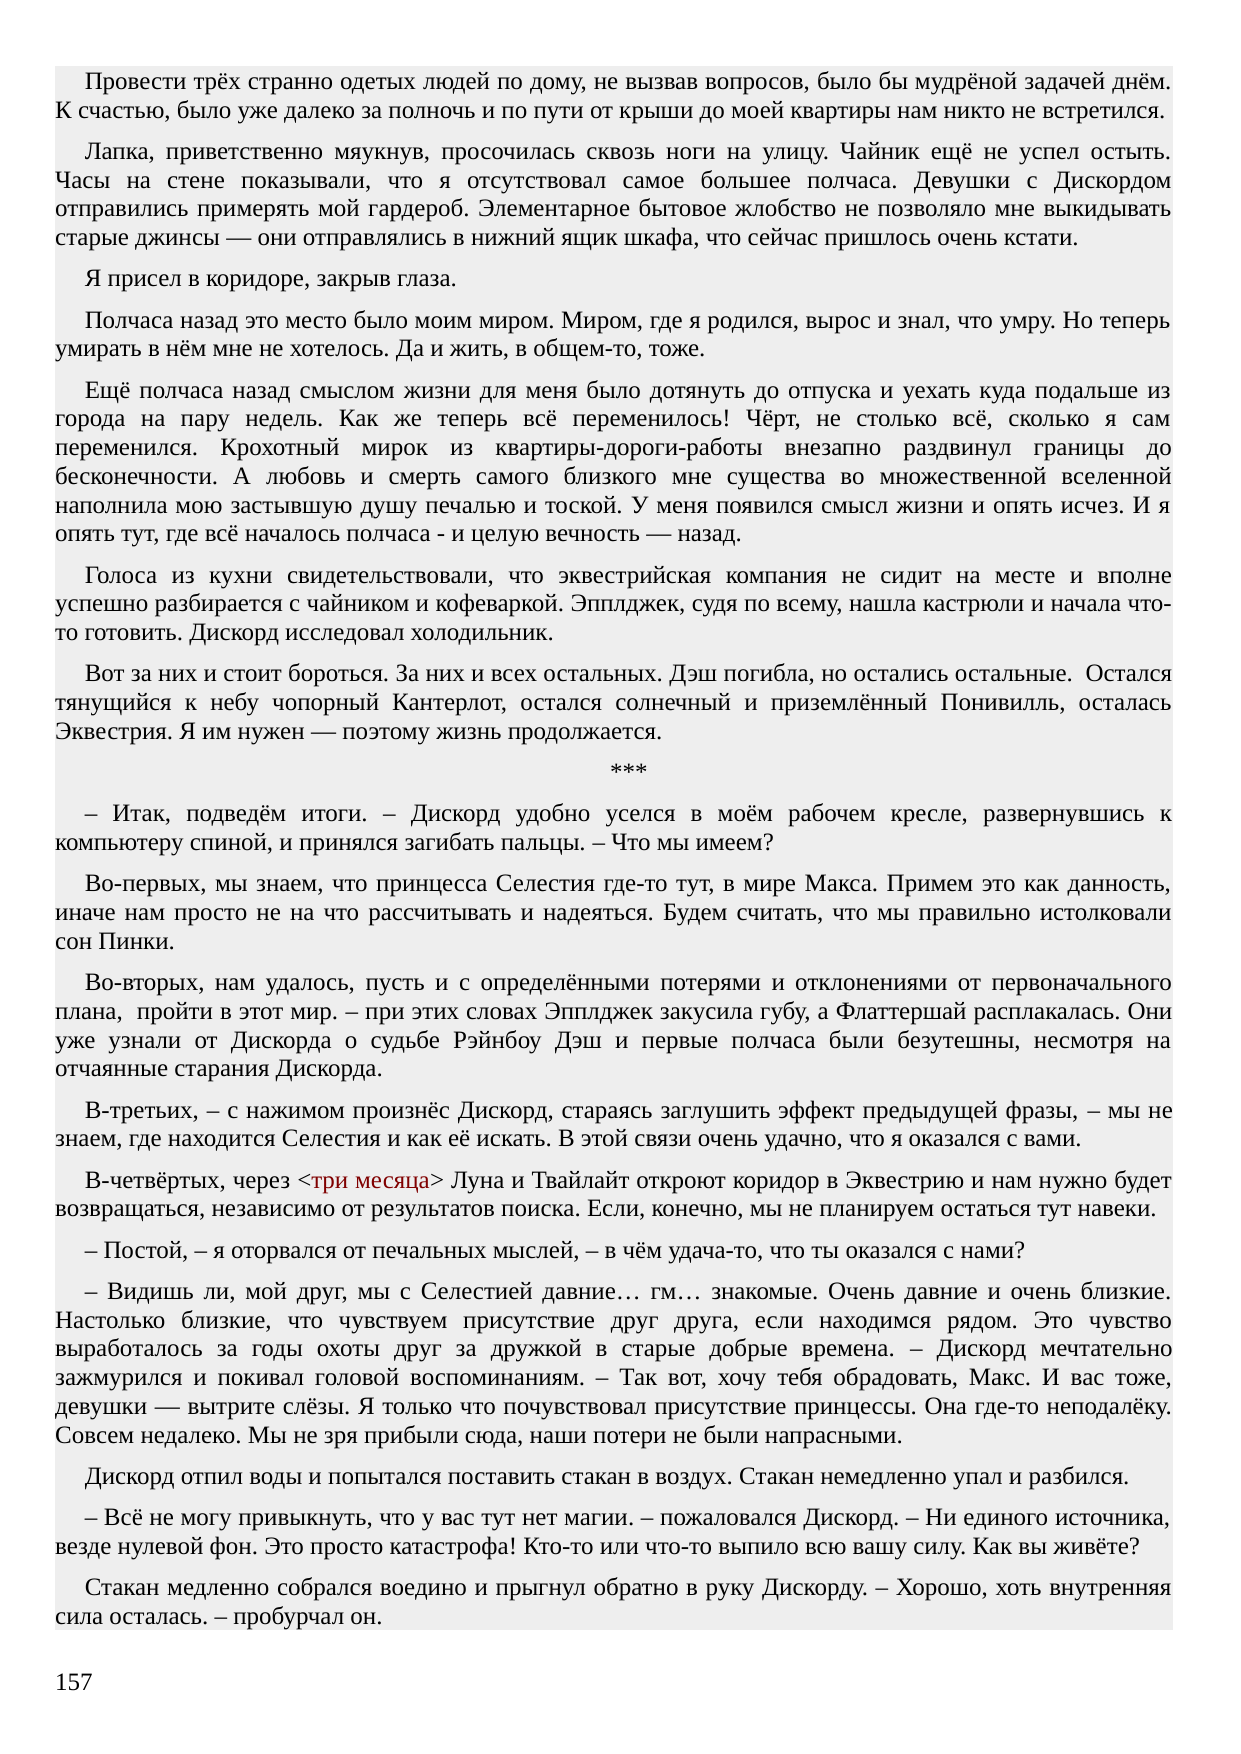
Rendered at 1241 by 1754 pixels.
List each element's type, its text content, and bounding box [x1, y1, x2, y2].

text Полчаса назад это место было моим миром. Миром, где я родился, вырос и знал, что умру. Но теперь умирать в нём мне не хотелось. Да и жить, в общем-то, тоже. [55, 305, 1173, 362]
text – Видишь ли, мой друг, мы с Селестией давние… гм… знакомые. Очень давние и очень близкие. Настолько близкие, что чувствуем присутствие друг друга, если находимся рядом. Это чувство выработалось за годы охоты друг за дружкой в старые добрые времена. – Дискорд мечтательно зажмурился и покивал головой воспоминаниям. – Так вот, хочу тебя обрадовать, Макс. И вас тоже, девушки — вытрите слёзы. Я только что почувствовал присутствие принцессы. Она где-то неподалёку. Совсем недалеко. Мы не зря прибыли сюда, наши потери не были напрасными. [55, 1276, 1173, 1448]
text – Постой, – я оторвался от печальных мыслей, – в чём удача-то, что ты оказался с нами? [55, 1235, 1173, 1263]
text Ещё полчаса назад смыслом жизни для меня было дотянуть до отпуска и уехать куда подальше из города на пару недель. Как же теперь всё переменилось! Чёрт, не столько всё, сколько я сам переменился. Крохотный мирок из квартиры-дороги-работы внезапно раздвинул границы до бесконечности. А любовь и смерть самого близкого мне существа во множественной вселенной наполнила мою застывшую душу печалью и тоской. У меня появился смысл жизни и опять исчез. И я опять тут, где всё началось полчаса - и целую вечность — назад. [55, 375, 1173, 547]
text Во-первых, мы знаем, что принцесса Селестия где-то тут, в мире Макса. Примем это как данность, иначе нам просто не на что рассчитывать и надеяться. Будем считать, что мы правильно истолковали сон Пинки. [55, 868, 1173, 955]
text Вот за них и стоит бороться. За них и всех остальных. Дэш погибла, но остались остальные. Остался тянущийся к небу чопорный Кантерлот, остался солнечный и приземлённый Понивилль, осталась Эквестрия. Я им нужен — поэтому жизнь продолжается. [55, 658, 1173, 745]
text Голоса из кухни свидетельствовали, что эквестрийская компания не сидит на месте и вполне успешно разбирается с чайником и кофеваркой. Эпплджек, судя по всему, нашла кастрюли и начала что-то готовить. Дискорд исследовал холодильник. [55, 560, 1173, 646]
text Во-вторых, нам удалось, пусть и с определёнными потерями и отклонениями от первоначального плана, пройти в этот мир. – при этих словах Эпплджек закусила губу, а Флаттершай расплакалась. Они уже узнали от Дискорда о судьбе Рэйнбоу Дэш и первые полчаса были безутешны, несмотря на отчаянные старания Дискорда. [55, 967, 1173, 1082]
text Я присел в коридоре, закрыв глаза. [55, 263, 1173, 292]
text Провести трёх странно одетых людей по дому, не вызвав вопросов, было бы мудрёной задачей днём. К счастью, было уже далеко за полночь и по пути от крыши до моей квартиры нам никто не встретился. [55, 66, 1173, 123]
text Стакан медленно собрался воедино и прыгнул обратно в руку Дискорду. – Хорошо, хоть внутренняя сила осталась. – пробурчал он. [55, 1572, 1173, 1630]
text В-третьих, – с нажимом произнёс Дискорд, стараясь заглушить эффект предыдущей фразы, – мы не знаем, где находится Селестия и как её искать. В этой связи очень удачно, что я оказался с вами. [55, 1095, 1173, 1152]
text – Всё не могу привыкнуть, что у вас тут нет магии. – пожаловался Дискорд. – Ни единого источника, везде нулевой фон. Это просто катастрофа! Кто-то или что-то выпило всю вашу силу. Как вы живёте? [55, 1502, 1173, 1560]
text В-четвёртых, через <три месяца> Луна и Твайлайт откроют коридор в Эквестрию и нам нужно будет возвращаться, независимо от результатов поиска. Если, конечно, мы не планируем остаться тут навеки. [55, 1165, 1173, 1222]
text *** [55, 757, 1173, 786]
text – Итак, подведём итоги. – Дискорд удобно уселся в моём рабочем кресле, развернувшись к компьютеру спиной, и принялся загибать пальцы. – Что мы имеем? [55, 798, 1173, 856]
text Дискорд отпил воды и попытался поставить стакан в воздух. Стакан немедленно упал и разбился. [55, 1461, 1173, 1490]
text Лапка, приветственно мяукнув, просочилась сквозь ноги на улицу. Чайник ещё не успел остыть. Часы на стене показывали, что я отсутствовал самое большее полчаса. Девушки с Дискордом отправились примерять мой гардероб. Элементарное бытовое жлобство не позволяло мне выкидывать старые джинсы — они отправлялись в нижний ящик шкафа, что сейчас пришлось очень кстати. [55, 136, 1173, 251]
